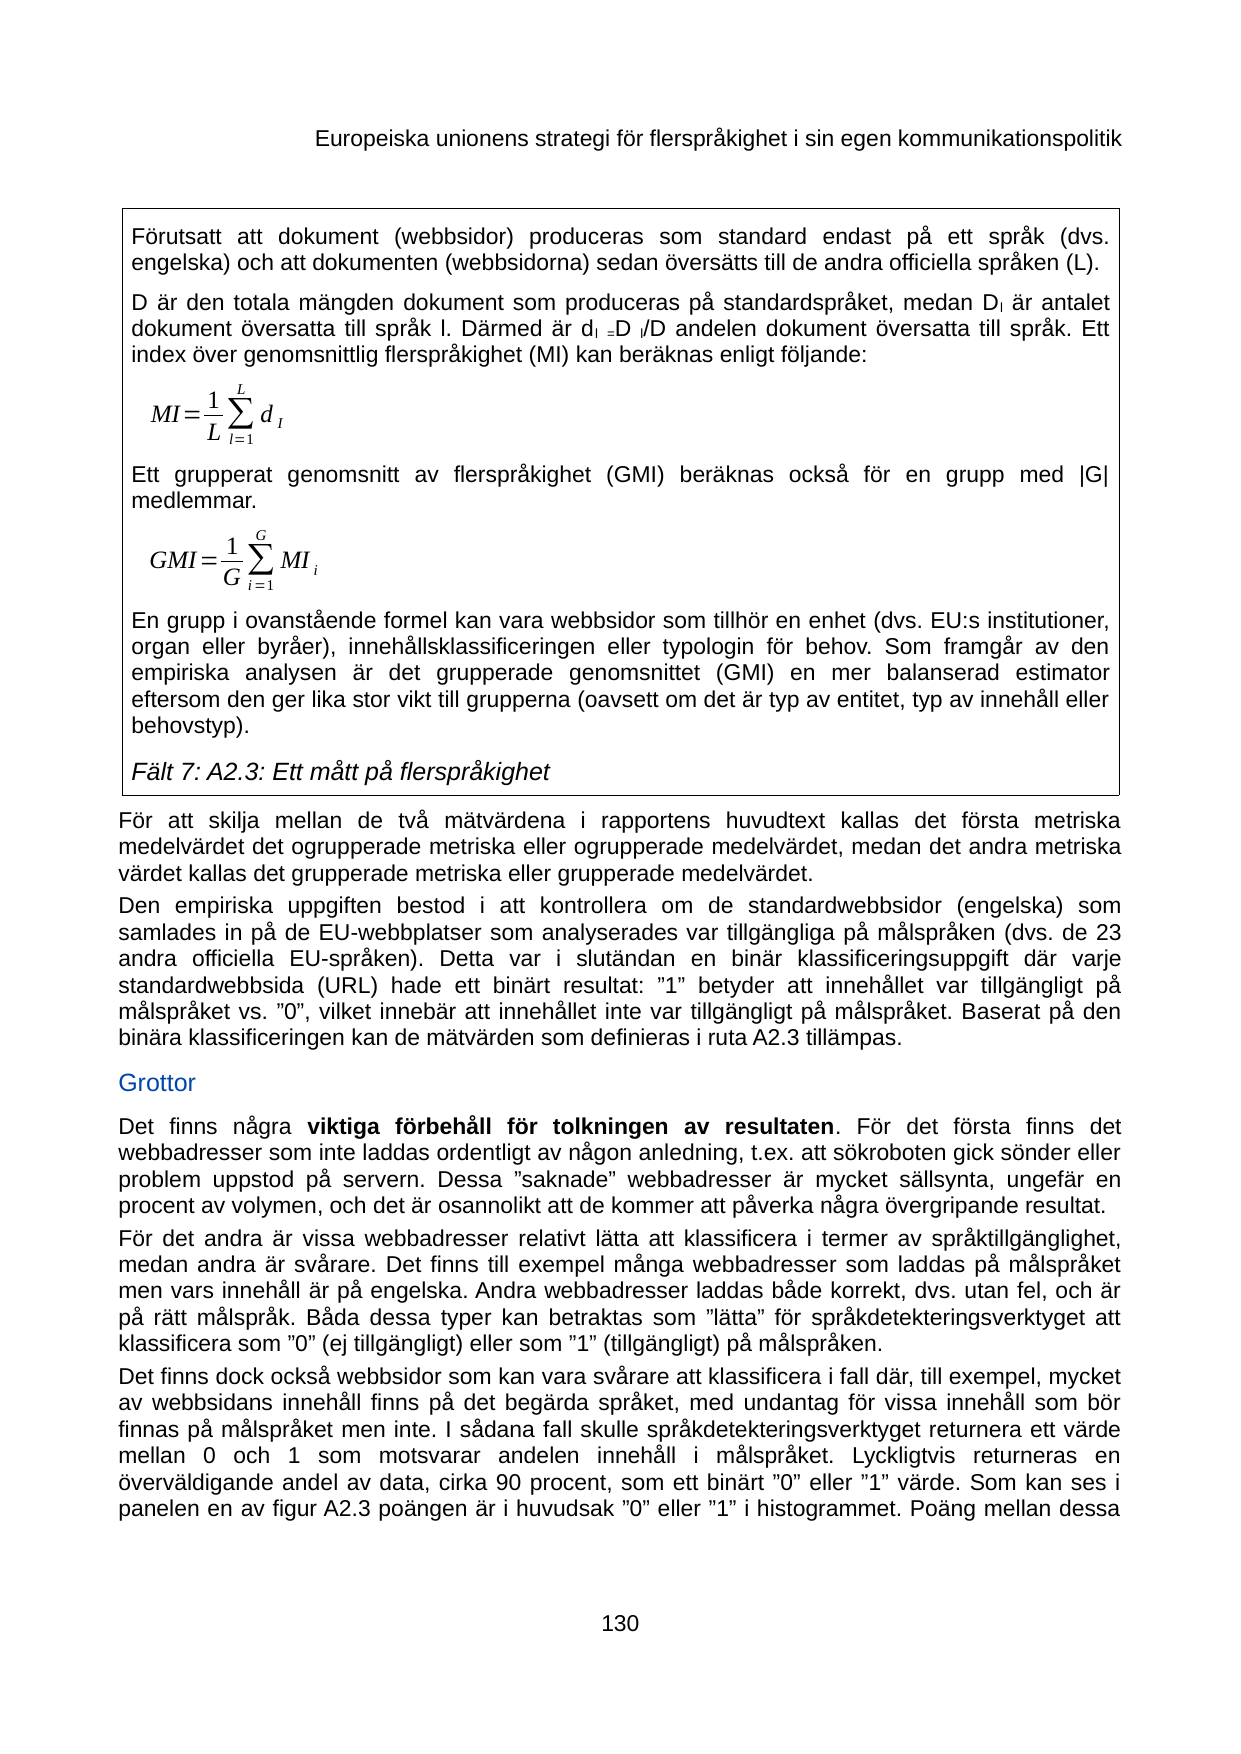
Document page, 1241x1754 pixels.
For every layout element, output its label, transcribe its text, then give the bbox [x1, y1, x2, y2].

subtitle Grottor [118, 1068, 1122, 1097]
text Förutsatt att dokument (webbsidor) produceras som standard endast på ett språk (dvs. engelska) och att dokumenten (webbsidorna) sedan översätts till de andra officiella språken (L). [131, 223, 1110, 276]
text Det finns dock också webbsidor som kan vara svårare att klassificera i fall där, till exempel, mycket av webbsidans innehåll finns på det begärda språket, med undantag för vissa innehåll som bör finnas på målspråket men inte. I sådana fall skulle språkdetekteringsverktyget returnera ett värde mellan 0 och 1 som motsvarar andelen innehåll i målspråket. Lyckligtvis returneras en överväldigande andel av data, cirka 90 procent, som ett binärt ”0” eller ”1” värde. Som kan ses i panelen en av figur A2.3 poängen är i huvudsak ”0” eller ”1” i histogrammet. Poäng mellan dessa [118, 1363, 1122, 1521]
text För att skilja mellan de två mätvärdena i rapportens huvudtext kallas det första metriska medelvärdet det ogrupperade metriska eller ogrupperade medelvärdet, medan det andra metriska värdet kallas det grupperade metriska eller grupperade medelvärdet. [118, 180, 1122, 886]
text Den empiriska uppgiften bestod i att kontrollera om de standardwebbsidor (engelska) som samlades in på de EU-webbplatser som analyserades var tillgängliga på målspråken (dvs. de 23 andra officiella EU-språken). Detta var i slutändan en binär klassificeringsuppgift där varje standardwebbsida (URL) hade ett binärt resultat: ”1” betyder att innehållet var tillgängligt på målspråket vs. ”0”, vilket innebär att innehållet inte var tillgängligt på målspråket. Baserat på den binära klassificeringen kan de mätvärden som definieras i ruta A2.3 tillämpas. [118, 892, 1122, 1051]
text För det andra är vissa webbadresser relativt lätta att klassificera i termer av språktillgänglighet, medan andra är svårare. Det finns till exempel många webbadresser som laddas på målspråket men vars innehåll är på engelska. Andra webbadresser laddas både korrekt, dvs. utan fel, och är på rätt målspråk. Båda dessa typer kan betraktas som ”lätta” för språkdetekteringsverktyget att klassificera som ”0” (ej tillgängligt) eller som ”1” (tillgängligt) på målspråken. [118, 1225, 1122, 1357]
text Ett grupperat genomsnitt av flerspråkighet (GMI) beräknas också för en grupp med |G| medlemmar. [131, 461, 1110, 513]
text D är den totala mängden dokument som produceras på standardspråket, medan Dl är antalet dokument översatta till språk l. Därmed är dl =D l/D andelen dokument översatta till språk. Ett index över genomsnittlig flerspråkighet (MI) kan beräknas enligt följande: [131, 289, 1110, 368]
text En grupp i ovanstående formel kan vara webbsidor som tillhör en enhet (dvs. EU:s institutioner, organ eller byråer), innehållsklassificeringen eller typologin för behov. Som framgår av den empiriska analysen är det grupperade genomsnittet (GMI) en mer balanserad estimator eftersom den ger lika stor vikt till grupperna (oavsett om det är typ av entitet, typ av innehåll eller behovstyp). [131, 607, 1110, 738]
text Det finns några viktiga förbehåll för tolkningen av resultaten. För det första finns det webbadresser som inte laddas ordentligt av någon anledning, t.ex. att sökroboten gick sönder eller problem uppstod på servern. Dessa ”saknade” webbadresser är mycket sällsynta, ungefär en procent av volymen, och det är osannolikt att de kommer att påverka några övergripande resultat. [118, 1113, 1122, 1218]
text Fält 7: A2.3: Ett mått på flerspråkighet [131, 757, 1110, 786]
